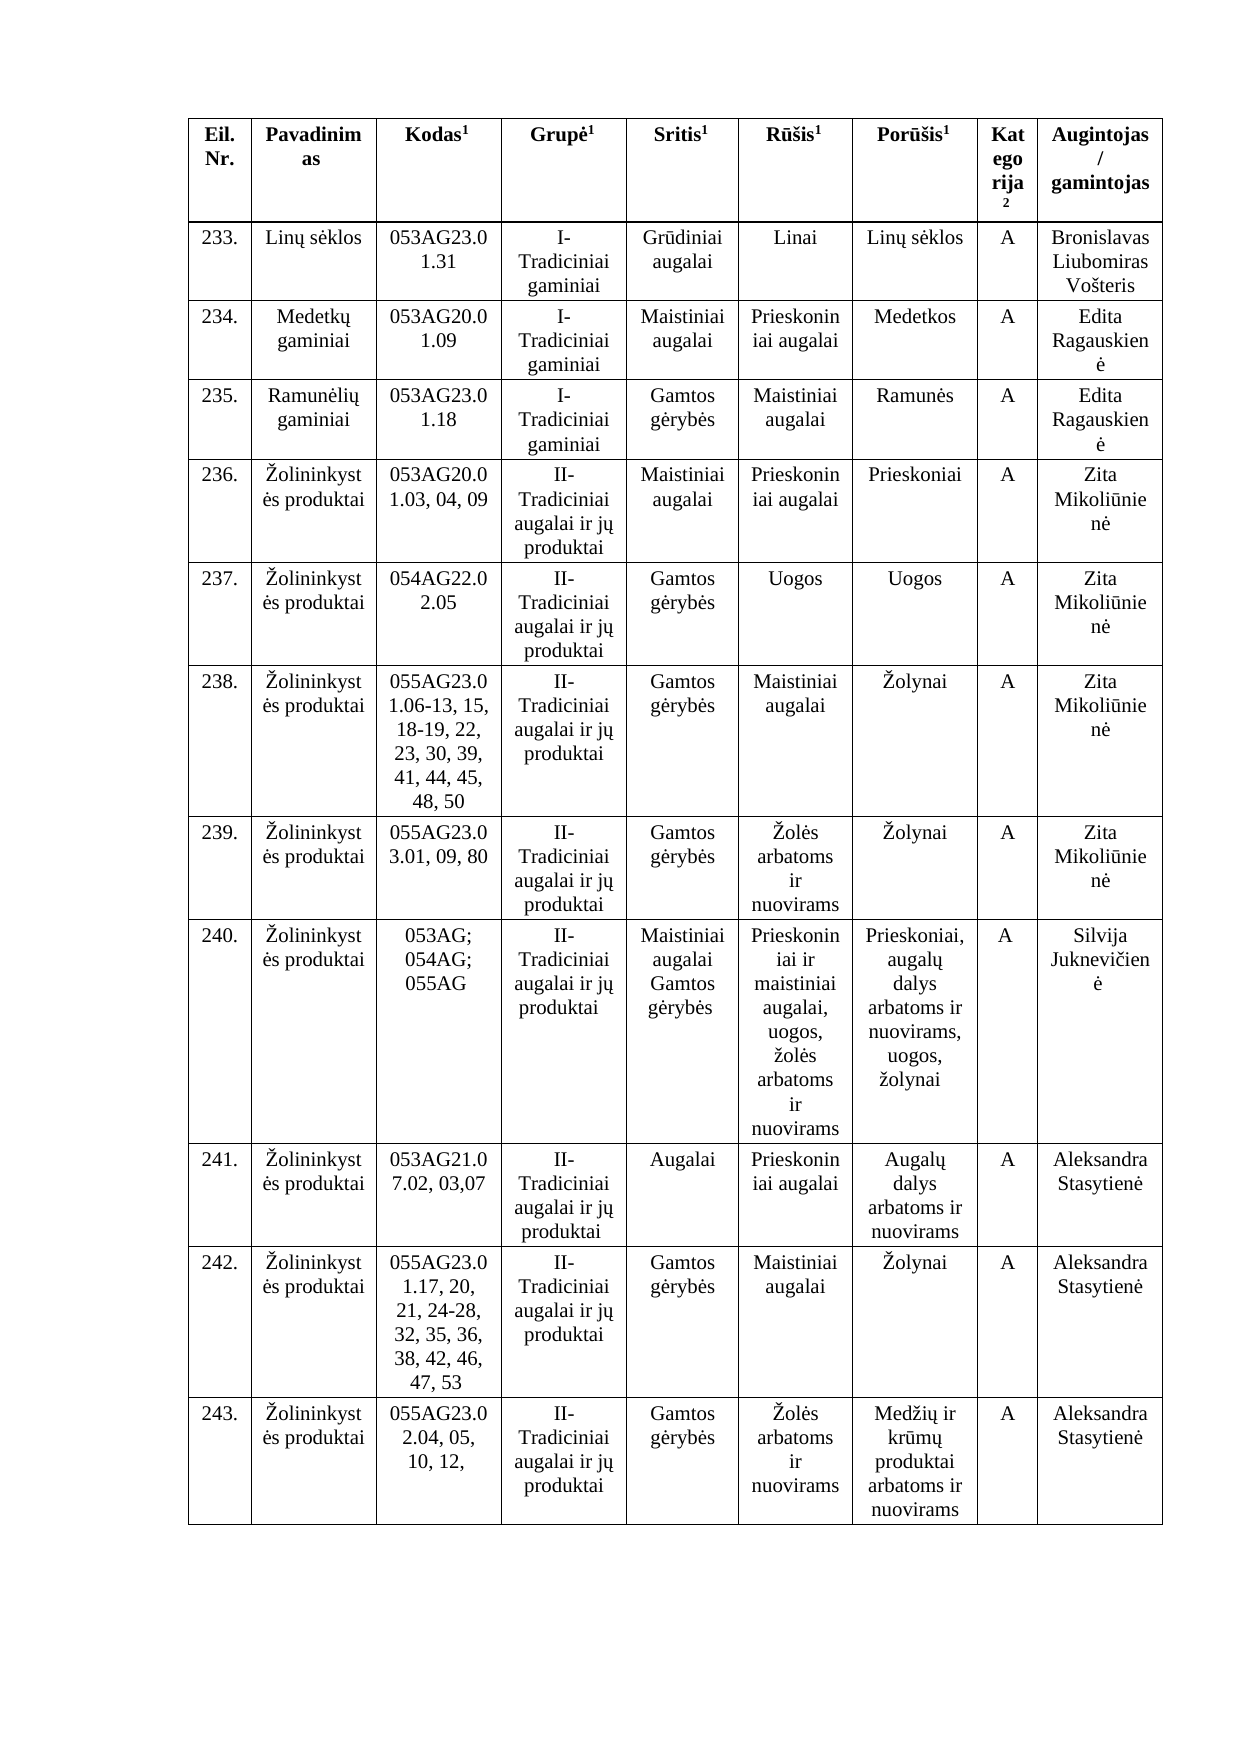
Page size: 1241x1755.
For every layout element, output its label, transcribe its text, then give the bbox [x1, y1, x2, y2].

table_cell Prieskoniai, augalų dalys arbatoms ir nuovirams, uogos, žolynai [853, 920, 977, 1142]
table_cell 053AG23.01.18 [377, 380, 501, 458]
table_cell Prieskoniniai augalai [739, 301, 852, 379]
table_cell Maistiniai augalai Gamtos gėrybės [627, 920, 738, 1142]
table_cell 237. [189, 563, 251, 665]
table_cell Žolynai [853, 1247, 977, 1397]
table_cell Gamtos gėrybės [627, 666, 738, 816]
table_cell Gamtos gėrybės [627, 1398, 738, 1524]
table_cell 053AG; 054AG; 055AG [377, 920, 501, 1142]
table_cell Linų sėklos [853, 223, 977, 300]
table_header Grupė1 [502, 119, 626, 221]
table_cell 053AG20.01.09 [377, 301, 501, 379]
table_cell 053AG20.01.03, 04, 09 [377, 460, 501, 562]
table_cell A [978, 666, 1037, 816]
table_cell 242. [189, 1247, 251, 1397]
table_cell Prieskoniniai ir maistiniai augalai, uogos, žolės arbatoms ir nuovirams [739, 920, 852, 1142]
table_cell 055AG23.03.01, 09, 80 [377, 817, 501, 919]
table_cell Žolininkystės produktai [252, 460, 376, 562]
table_cell A [978, 301, 1037, 379]
table_cell A [978, 563, 1037, 665]
table_cell 241. [189, 1144, 251, 1246]
table_header Kategorija2 [978, 119, 1037, 221]
table_cell Augalai [627, 1144, 738, 1246]
table_cell Medetkos [853, 301, 977, 379]
table_cell Žolininkystės produktai [252, 666, 376, 816]
table_cell Prieskoniniai augalai [739, 1144, 852, 1246]
table_cell Maistiniai augalai [739, 380, 852, 458]
table_cell Maistiniai augalai [739, 666, 852, 816]
table_cell A [978, 1398, 1037, 1524]
table_cell Maistiniai augalai [739, 1247, 852, 1397]
table_cell II- Tradiciniai augalai ir jų produktai [502, 563, 626, 665]
table_cell Linai [739, 223, 852, 300]
table_cell Žolininkystės produktai [252, 563, 376, 665]
table_cell 054AG22.02.05 [377, 563, 501, 665]
table_header Pavadinimas [252, 119, 376, 221]
table_cell I-Tradiciniai gaminiai [502, 301, 626, 379]
table_cell 234. [189, 301, 251, 379]
table_cell Žolės arbatoms ir nuovirams [739, 1398, 852, 1524]
table_cell Žolynai [853, 817, 977, 919]
table_header Eil. Nr. [189, 119, 251, 221]
table_cell Edita Ragauskienė [1038, 380, 1162, 458]
table_cell Žolininkystės produktai [252, 1144, 376, 1246]
table_cell Uogos [739, 563, 852, 665]
table_cell Zita Mikoliūnienė [1038, 460, 1162, 562]
table_cell I-Tradiciniai gaminiai [502, 380, 626, 458]
table_cell Zita Mikoliūnienė [1038, 666, 1162, 816]
table_cell Medžių ir krūmų produktai arbatoms ir nuovirams [853, 1398, 977, 1524]
table_cell 235. [189, 380, 251, 458]
table_cell Prieskoniai [853, 460, 977, 562]
table_cell Žolynai [853, 666, 977, 816]
table_header Sritis1 [627, 119, 738, 221]
table_cell II- Tradiciniai augalai ir jų produktai [502, 1144, 626, 1246]
table_cell II- Tradiciniai augalai ir jų produktai [502, 817, 626, 919]
table_header Rūšis1 [739, 119, 852, 221]
table_cell Edita Ragauskienė [1038, 301, 1162, 379]
table_cell Gamtos gėrybės [627, 1247, 738, 1397]
table_cell 238. [189, 666, 251, 816]
table_cell Medetkų gaminiai [252, 301, 376, 379]
table_cell Augalų dalys arbatoms ir nuovirams [853, 1144, 977, 1246]
table_cell A [978, 1247, 1037, 1397]
table_cell Aleksandra Stasytienė [1038, 1398, 1162, 1524]
table_cell Maistiniai augalai [627, 301, 738, 379]
table_cell 239. [189, 817, 251, 919]
table_cell Žolininkystės produktai [252, 1398, 376, 1524]
table_cell Ramunėlių gaminiai [252, 380, 376, 458]
table_cell A [978, 817, 1037, 919]
table_cell Ramunės [853, 380, 977, 458]
table_cell Žolininkystės produktai [252, 817, 376, 919]
table_cell Maistiniai augalai [627, 460, 738, 562]
table_cell Bronislavas Liubomiras Vošteris [1038, 223, 1162, 300]
table_cell 243. [189, 1398, 251, 1524]
table_cell II- Tradiciniai augalai ir jų produktai [502, 1247, 626, 1397]
table_cell A [978, 920, 1037, 1142]
table_cell 053AG23.01.31 [377, 223, 501, 300]
table_cell Gamtos gėrybės [627, 380, 738, 458]
table_header Porūšis1 [853, 119, 977, 221]
table_cell II- Tradiciniai augalai ir jų produktai [502, 1398, 626, 1524]
table_cell A [978, 1144, 1037, 1246]
table_cell 233. [189, 223, 251, 300]
table_cell Aleksandra Stasytienė [1038, 1247, 1162, 1397]
table_cell Prieskoniniai augalai [739, 460, 852, 562]
table_cell II- Tradiciniai augalai ir jų produktai [502, 666, 626, 816]
table_cell Silvija Juknevičienė [1038, 920, 1162, 1142]
table_cell 055AG23.01.06-13, 15, 18-19, 22, 23, 30, 39, 41, 44, 45, 48, 50 [377, 666, 501, 816]
table_cell I-Tradiciniai gaminiai [502, 223, 626, 300]
table_cell 053AG21.07.02, 03,07 [377, 1144, 501, 1246]
table_cell II- Tradiciniai augalai ir jų produktai [502, 920, 626, 1142]
table_cell A [978, 380, 1037, 458]
table_cell Uogos [853, 563, 977, 665]
table_cell 240. [189, 920, 251, 1142]
table_cell 236. [189, 460, 251, 562]
table_cell Aleksandra Stasytienė [1038, 1144, 1162, 1246]
table_cell Grūdiniai augalai [627, 223, 738, 300]
table_cell Žolės arbatoms ir nuovirams [739, 817, 852, 919]
table_cell Žolininkystės produktai [252, 920, 376, 1142]
table_cell Zita Mikoliūnienė [1038, 563, 1162, 665]
table_header Kodas1 [377, 119, 501, 221]
table_cell A [978, 460, 1037, 562]
table_cell Linų sėklos [252, 223, 376, 300]
table_header Augintojas/ gamintojas [1038, 119, 1162, 221]
table_cell Gamtos gėrybės [627, 817, 738, 919]
table_cell Gamtos gėrybės [627, 563, 738, 665]
table_cell 055AG23.02.04, 05, 10, 12, [377, 1398, 501, 1524]
table_cell II- Tradiciniai augalai ir jų produktai [502, 460, 626, 562]
table_cell A [978, 223, 1037, 300]
table_cell Žolininkystės produktai [252, 1247, 376, 1397]
table_cell Zita Mikoliūnienė [1038, 817, 1162, 919]
table_cell 055AG23.01.17, 20, 21, 24-28, 32, 35, 36, 38, 42, 46, 47, 53 [377, 1247, 501, 1397]
